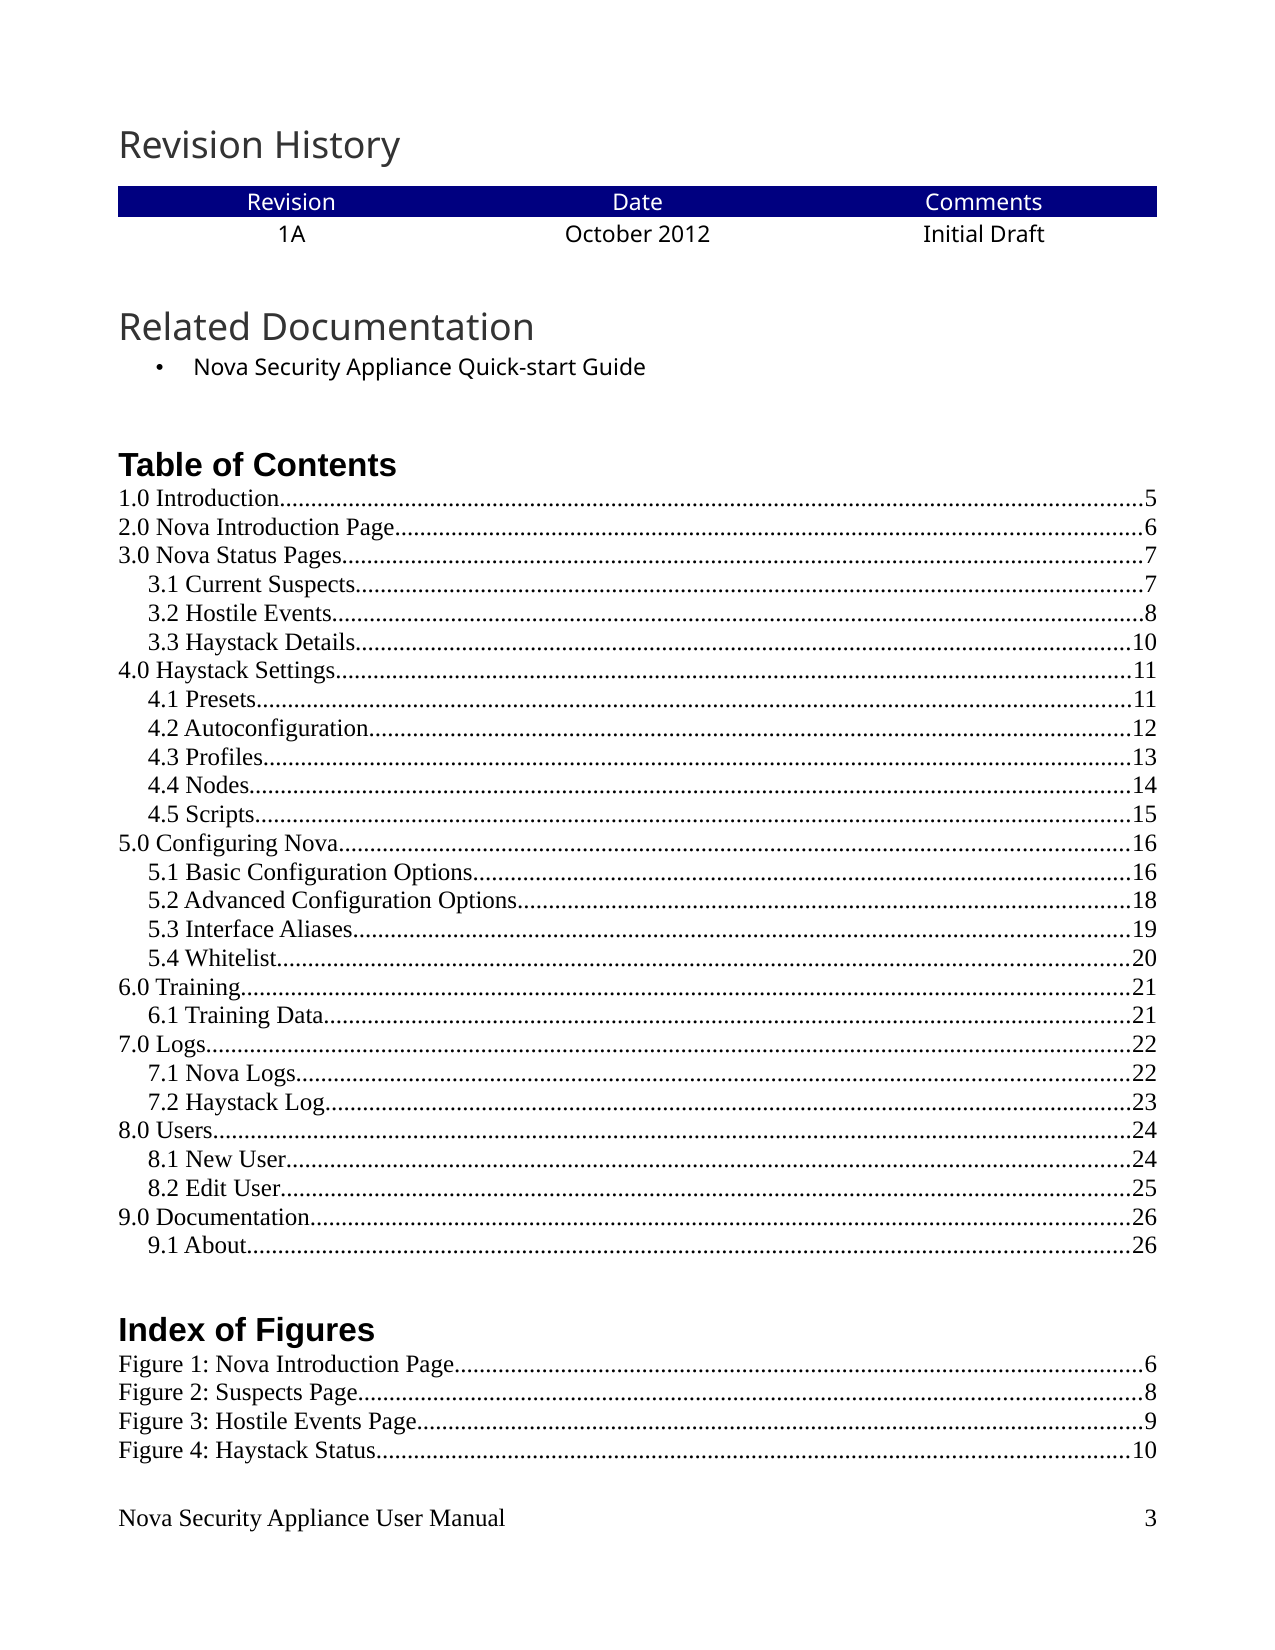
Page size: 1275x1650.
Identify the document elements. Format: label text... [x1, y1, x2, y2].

subtitle Index of Figures [118, 1310, 1157, 1349]
table_cell Initial Draft [811, 218, 1157, 249]
text 4.0 Haystack Settings 11 [118, 656, 1157, 684]
text 4.4 Nodes 14 [148, 771, 1157, 799]
text 7.2 Haystack Log 23 [148, 1087, 1157, 1116]
text 7.0 Logs 22 [118, 1029, 1157, 1058]
text 4.5 Scripts 15 [148, 799, 1157, 828]
text 9.1 About 26 [148, 1231, 1157, 1259]
text 4.3 Profiles 13 [148, 742, 1157, 771]
text 7.1 Nova Logs 22 [148, 1058, 1157, 1087]
text 5.0 Configuring Nova 16 [118, 828, 1157, 857]
text 4.1 Presets 11 [148, 684, 1157, 713]
text Figure 4: Haystack Status 10 [118, 1435, 1157, 1464]
table_cell 1A [118, 218, 464, 249]
text Figure 3: Hostile Events Page 9 [118, 1406, 1157, 1435]
text 8.2 Edit User 25 [148, 1173, 1157, 1202]
text 1.0 Introduction 5 [118, 483, 1157, 512]
text 6.0 Training 21 [118, 972, 1157, 1001]
text 8.1 New User 24 [148, 1144, 1157, 1173]
text 9.0 Documentation 26 [118, 1202, 1157, 1231]
text 3.1 Current Suspects 7 [148, 569, 1157, 598]
text 5.1 Basic Configuration Options 16 [148, 857, 1157, 886]
text Figure 1: Nova Introduction Page 6 [118, 1349, 1157, 1377]
list Nova Security Appliance Quick-start Guide [156, 351, 1157, 382]
text 5.2 Advanced Configuration Options 18 [148, 886, 1157, 914]
subtitle Table of Contents [118, 444, 1157, 483]
table_cell October 2012 [464, 218, 811, 249]
text 2.0 Nova Introduction Page 6 [118, 512, 1157, 541]
text 8.0 Users 24 [118, 1116, 1157, 1144]
text 5.3 Interface Aliases 19 [148, 914, 1157, 943]
text 5.4 Whitelist 20 [148, 943, 1157, 972]
text 4.2 Autoconfiguration 12 [148, 713, 1157, 742]
text 3.0 Nova Status Pages 7 [118, 541, 1157, 569]
text 6.1 Training Data 21 [148, 1001, 1157, 1029]
text Figure 2: Suspects Page 8 [118, 1377, 1157, 1406]
text Related Documentation [118, 300, 1157, 351]
text 3.2 Hostile Events 8 [148, 598, 1157, 627]
text 3.3 Haystack Details 10 [148, 627, 1157, 656]
text Revision History [118, 118, 1157, 169]
